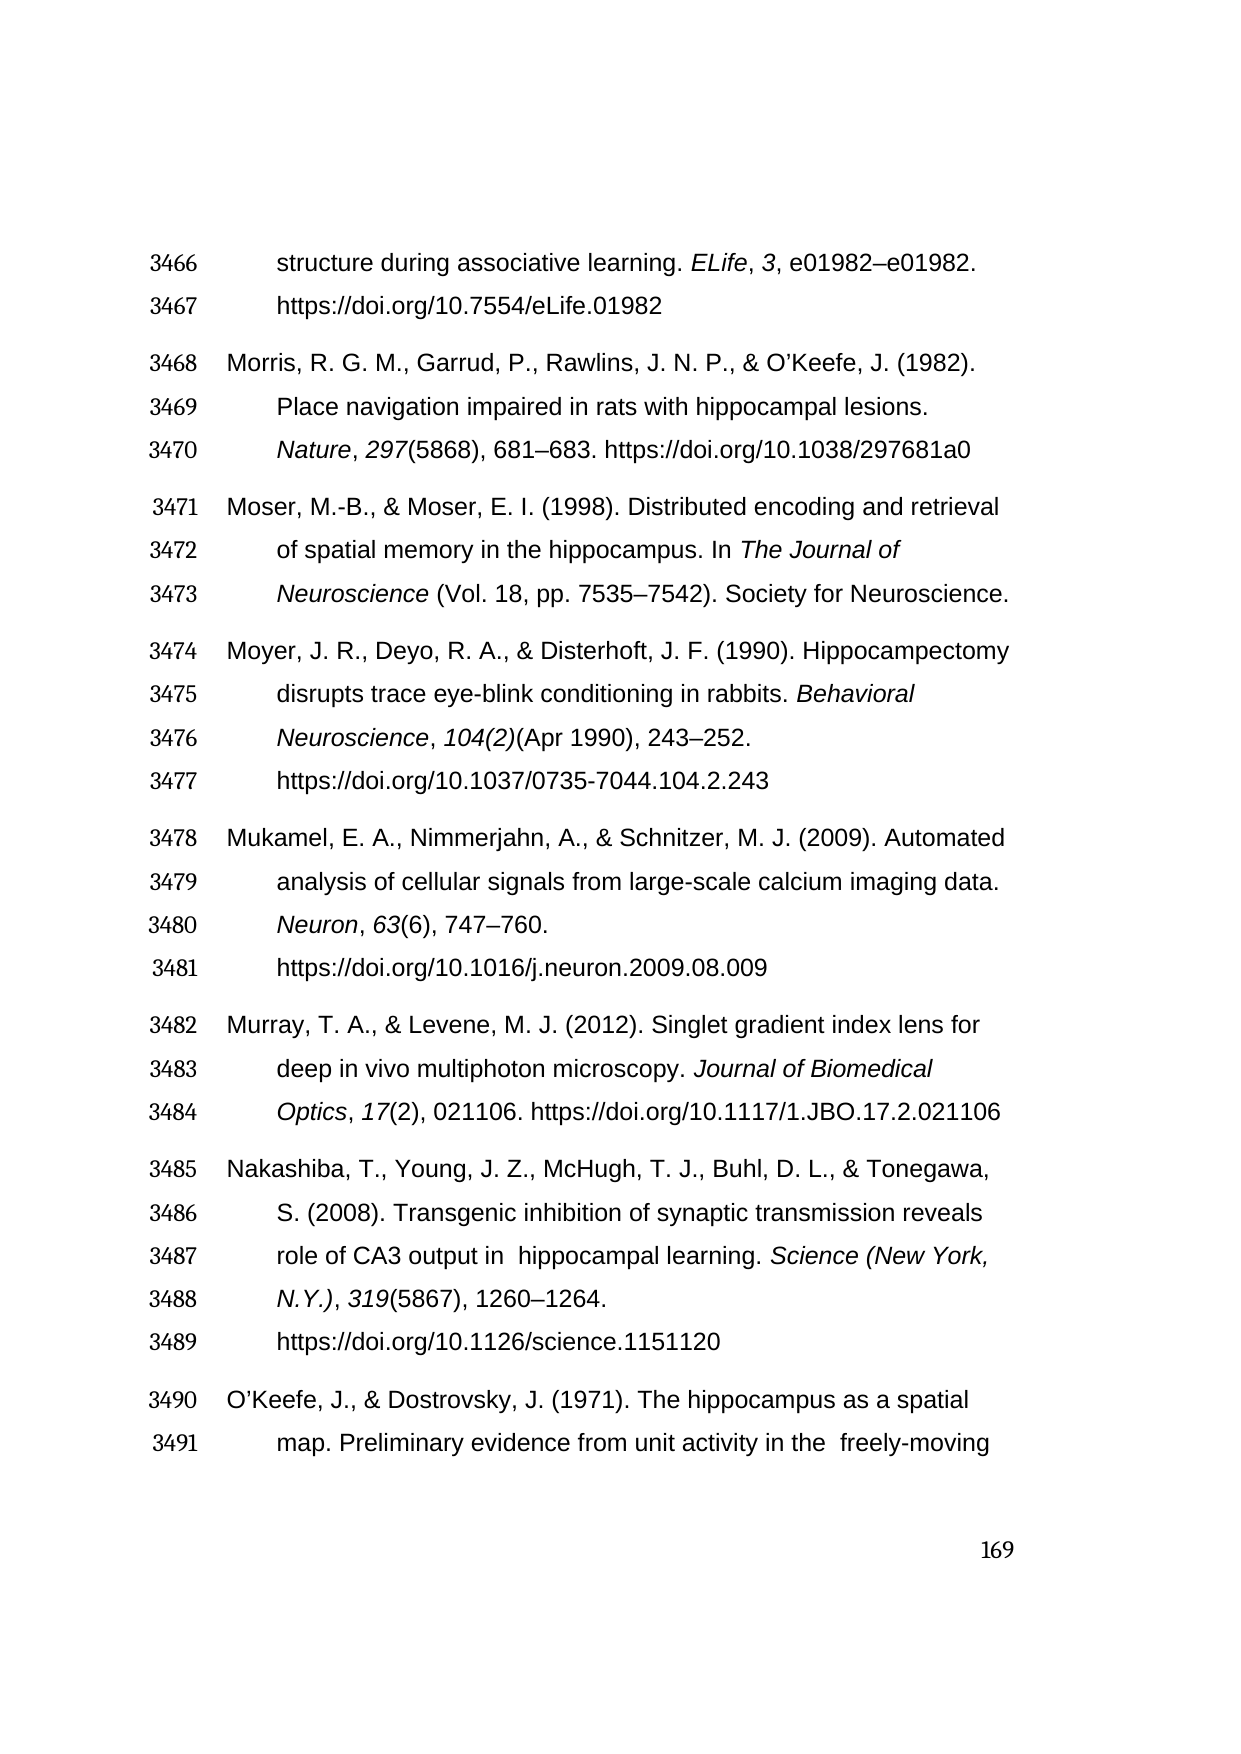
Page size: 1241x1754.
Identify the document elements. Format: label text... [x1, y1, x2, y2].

text Murray, T. A., & Levene, M. J. (2012). Singlet gradient index lens for deep in vivo multiphoton microscopy. Journal of Biomedical Optics, 17(2), 021106. https://doi.org/10.1117/1.JBO.17.2.021106 [226, 1011, 1014, 1126]
text Moyer, J. R., Deyo, R. A., & Disterhoft, J. F. (1990). Hippocampectomy disrupts trace eye-blink conditioning in rabbits. Behavioral Neuroscience, 104(2)(Apr 1990), 243–252. https://doi.org/10.1037/0735-7044.104.2.243 [226, 636, 1014, 794]
text Nakashiba, T., Young, J. Z., McHugh, T. J., Buhl, D. L., & Tonegawa, S. (2008). Transgenic inhibition of synaptic transmission reveals role of CA3 output in hippocampal learning. Science (New York, N.Y.), 319(5867), 1260–1264. https://doi.org/10.1126/science.1151120 [226, 1154, 1014, 1356]
text Morris, R. G. M., Garrud, P., Rawlins, J. N. P., & O’Keefe, J. (1982). Place navigation impaired in rats with hippocampal lesions. Nature, 297(5868), 681–683. https://doi.org/10.1038/297681a0 [226, 348, 1014, 463]
text O’Keefe, J., & Dostrovsky, J. (1971). The hippocampus as a spatial map. Preliminary evidence from unit activity in the freely-moving [226, 1385, 1014, 1457]
text Mukamel, E. A., Nimmerjahn, A., & Schnitzer, M. J. (2009). Automated analysis of cellular signals from large-scale calcium imaging data. Neuron, 63(6), 747–760. https://doi.org/10.1016/j.neuron.2009.08.009 [226, 823, 1014, 982]
text structure during associative learning. ELife, 3, e01982–e01982. https://doi.org/10.7554/eLife.01982 [226, 248, 1014, 319]
text Moser, M.-B., & Moser, E. I. (1998). Distributed encoding and retrieval of spatial memory in the hippocampus. In The Journal of Neuroscience (Vol. 18, pp. 7535–7542). Society for Neuroscience. [226, 492, 1014, 607]
